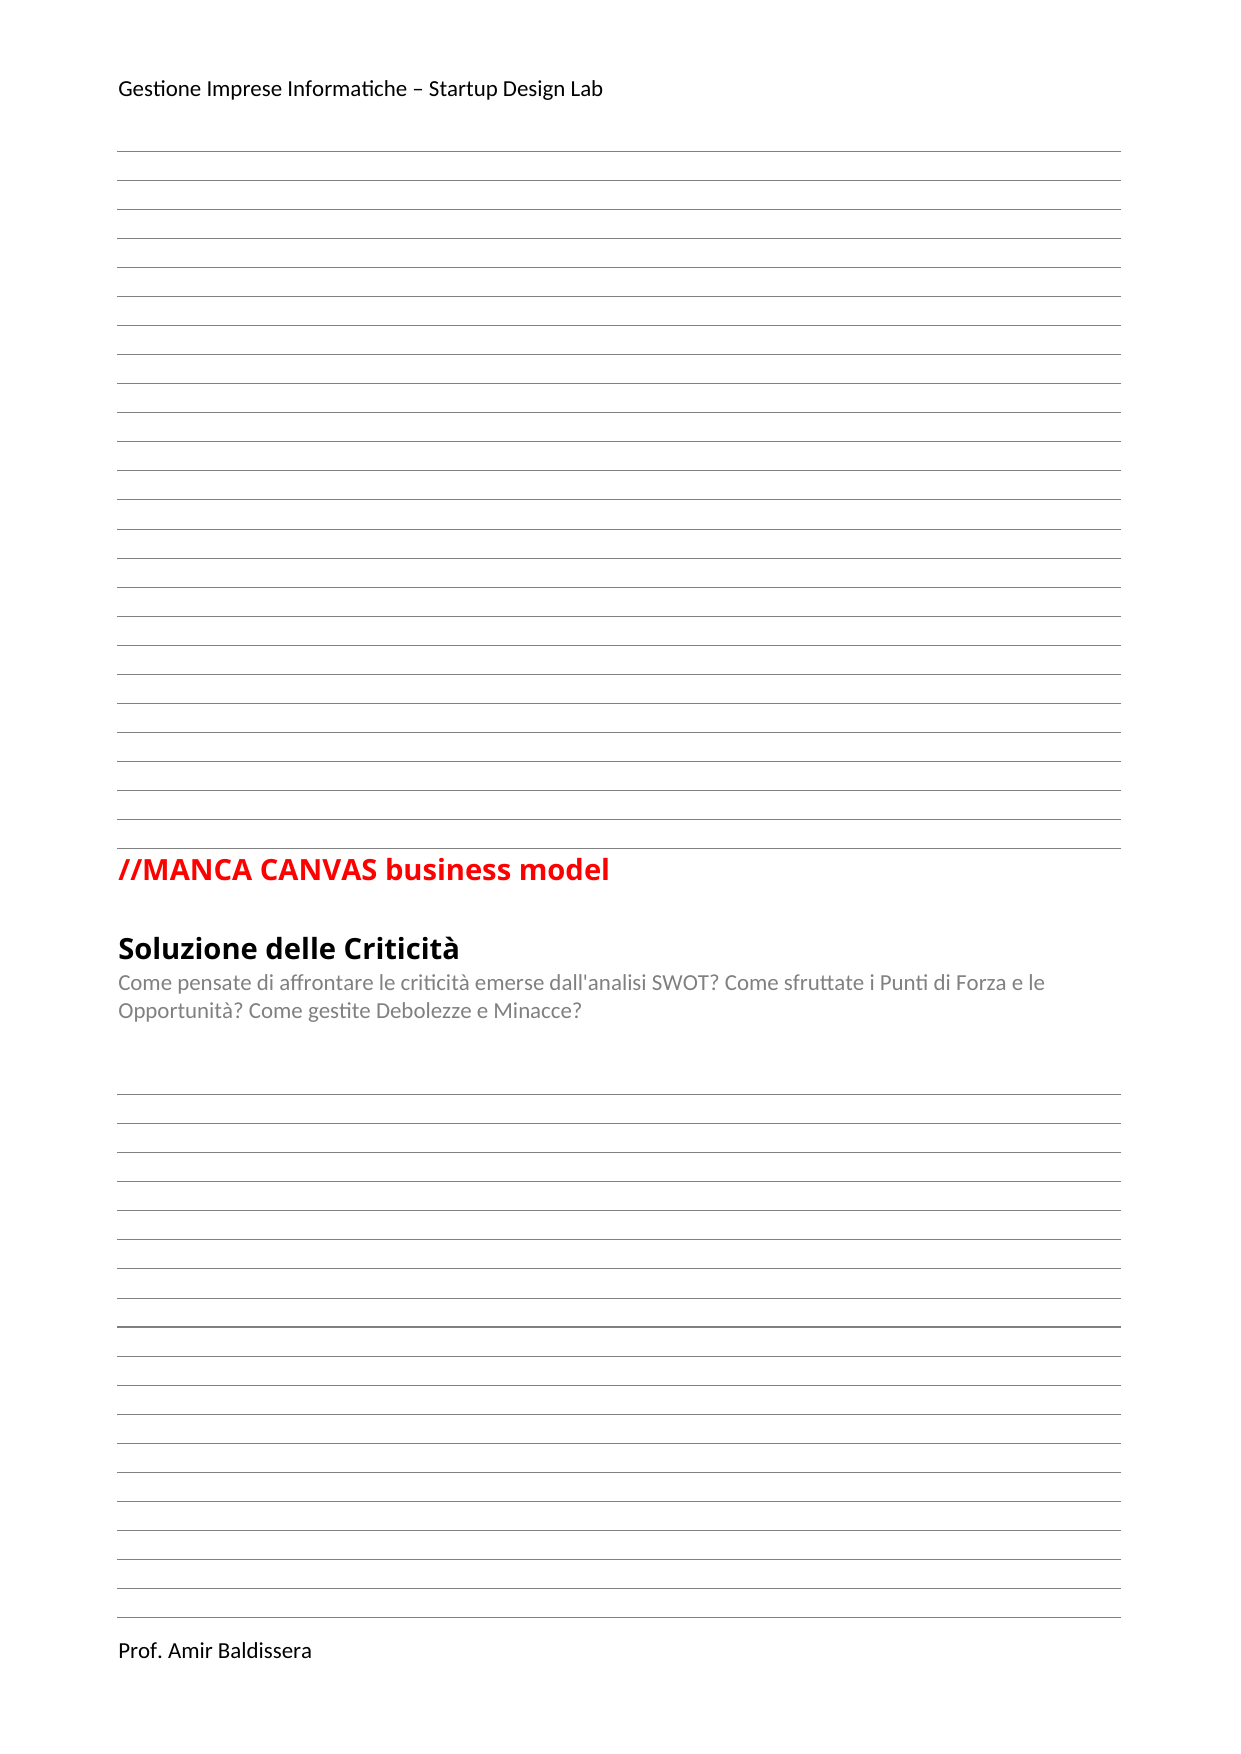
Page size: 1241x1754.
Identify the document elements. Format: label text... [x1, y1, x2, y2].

table_cell [117, 1240, 1121, 1268]
table_cell [117, 442, 1121, 470]
text Come pensate di affrontare le criticità emerse dall'analisi SWOT? Come sfruttate i Punti di Forza e le Opportunità? Come gestite Debolezze e Minacce? [118, 968, 1122, 1024]
table_cell [117, 152, 1121, 180]
table_cell [117, 268, 1121, 296]
table_cell [117, 820, 1121, 848]
table_cell [117, 617, 1121, 645]
table_cell [117, 791, 1121, 819]
table_cell [117, 559, 1121, 587]
table_cell [117, 355, 1121, 383]
table_cell [117, 326, 1121, 354]
table_cell [117, 675, 1121, 703]
table_cell [117, 1444, 1121, 1472]
table_cell [117, 530, 1121, 557]
table_cell [117, 1473, 1121, 1501]
table_cell [117, 1502, 1121, 1530]
table_cell [117, 239, 1121, 267]
table_cell [117, 1211, 1121, 1239]
table_cell [117, 210, 1121, 238]
subtitle //MANCA CANVAS business model [118, 849, 1122, 889]
table_cell [117, 1560, 1121, 1588]
table_cell [117, 1589, 1121, 1617]
table_cell [117, 297, 1121, 325]
table_cell [117, 733, 1121, 761]
table_cell [117, 500, 1121, 528]
table_cell [117, 413, 1121, 441]
table_cell [117, 1357, 1121, 1384]
table_cell [117, 384, 1121, 412]
table_cell [117, 1531, 1121, 1559]
table_cell [117, 1153, 1121, 1181]
table_cell [117, 1182, 1121, 1210]
table_cell [117, 1124, 1121, 1152]
table_cell [117, 704, 1121, 732]
subtitle Soluzione delle Criticità [118, 928, 1122, 968]
table_cell [117, 1415, 1121, 1443]
table_cell [117, 588, 1121, 616]
table_cell [117, 1386, 1121, 1414]
table_cell [117, 181, 1121, 209]
table_cell [117, 1269, 1121, 1297]
table_cell [117, 646, 1121, 674]
table_header [117, 1095, 1121, 1123]
table_cell [117, 471, 1121, 499]
table_cell [117, 1328, 1121, 1356]
table_cell [117, 762, 1121, 790]
table_cell [117, 1299, 1121, 1326]
